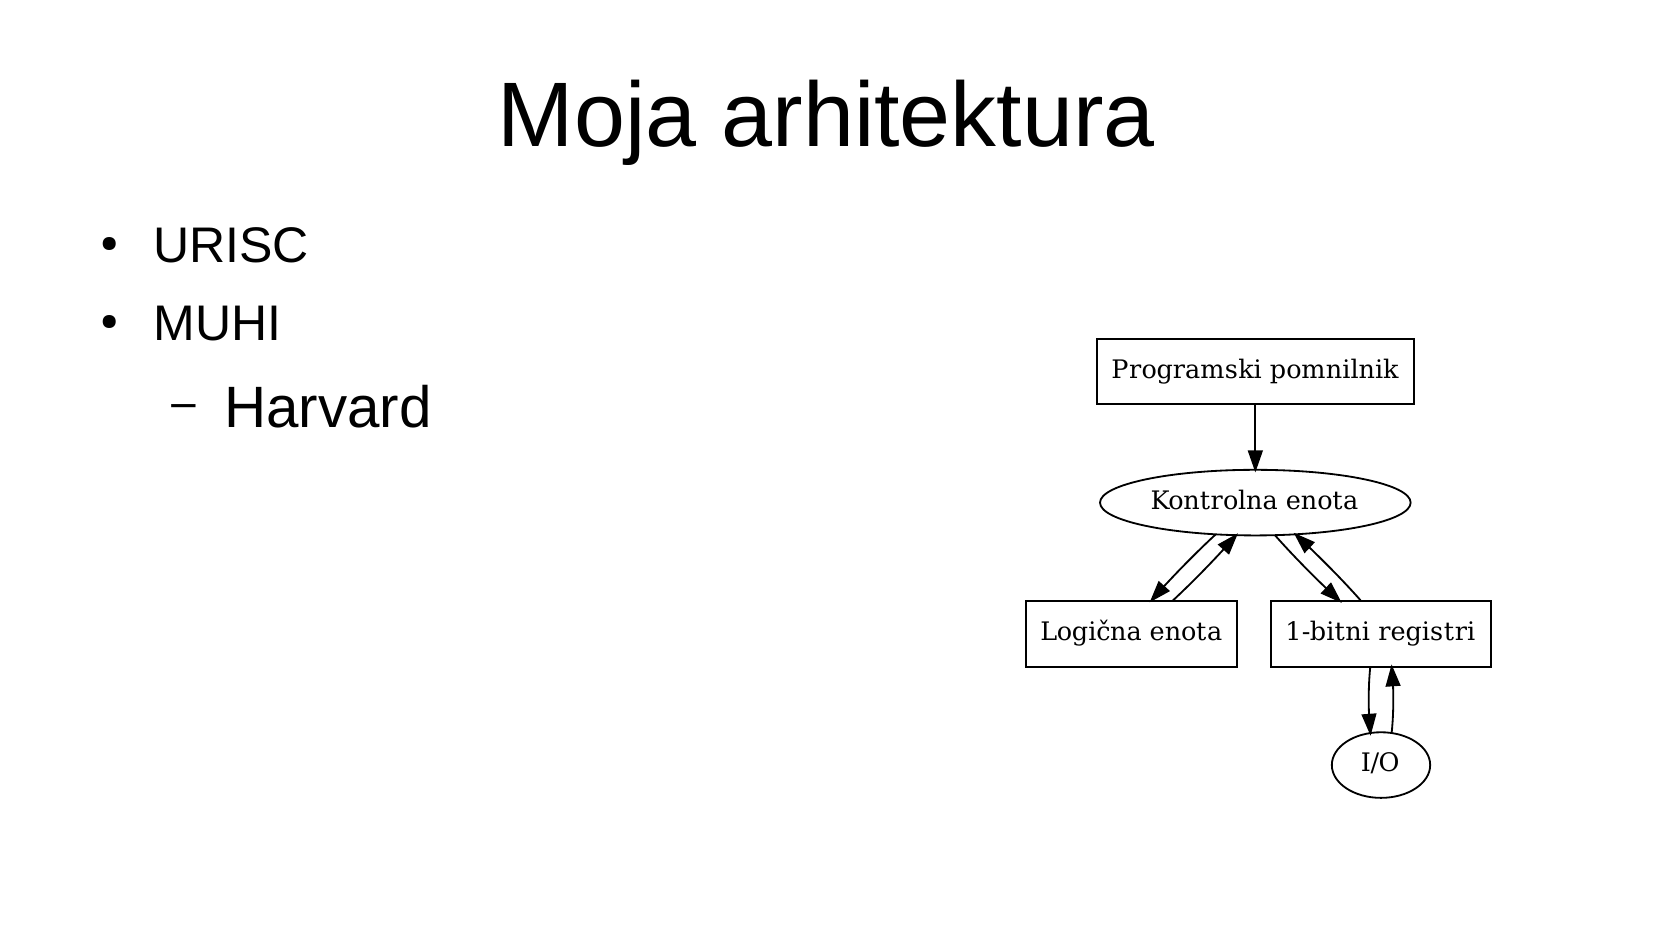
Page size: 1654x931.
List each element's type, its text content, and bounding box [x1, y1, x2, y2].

list URISC MUHI Harvard [82, 217, 1571, 758]
title Moja arhitektura [82, 37, 1571, 193]
picture [953, 265, 1565, 871]
